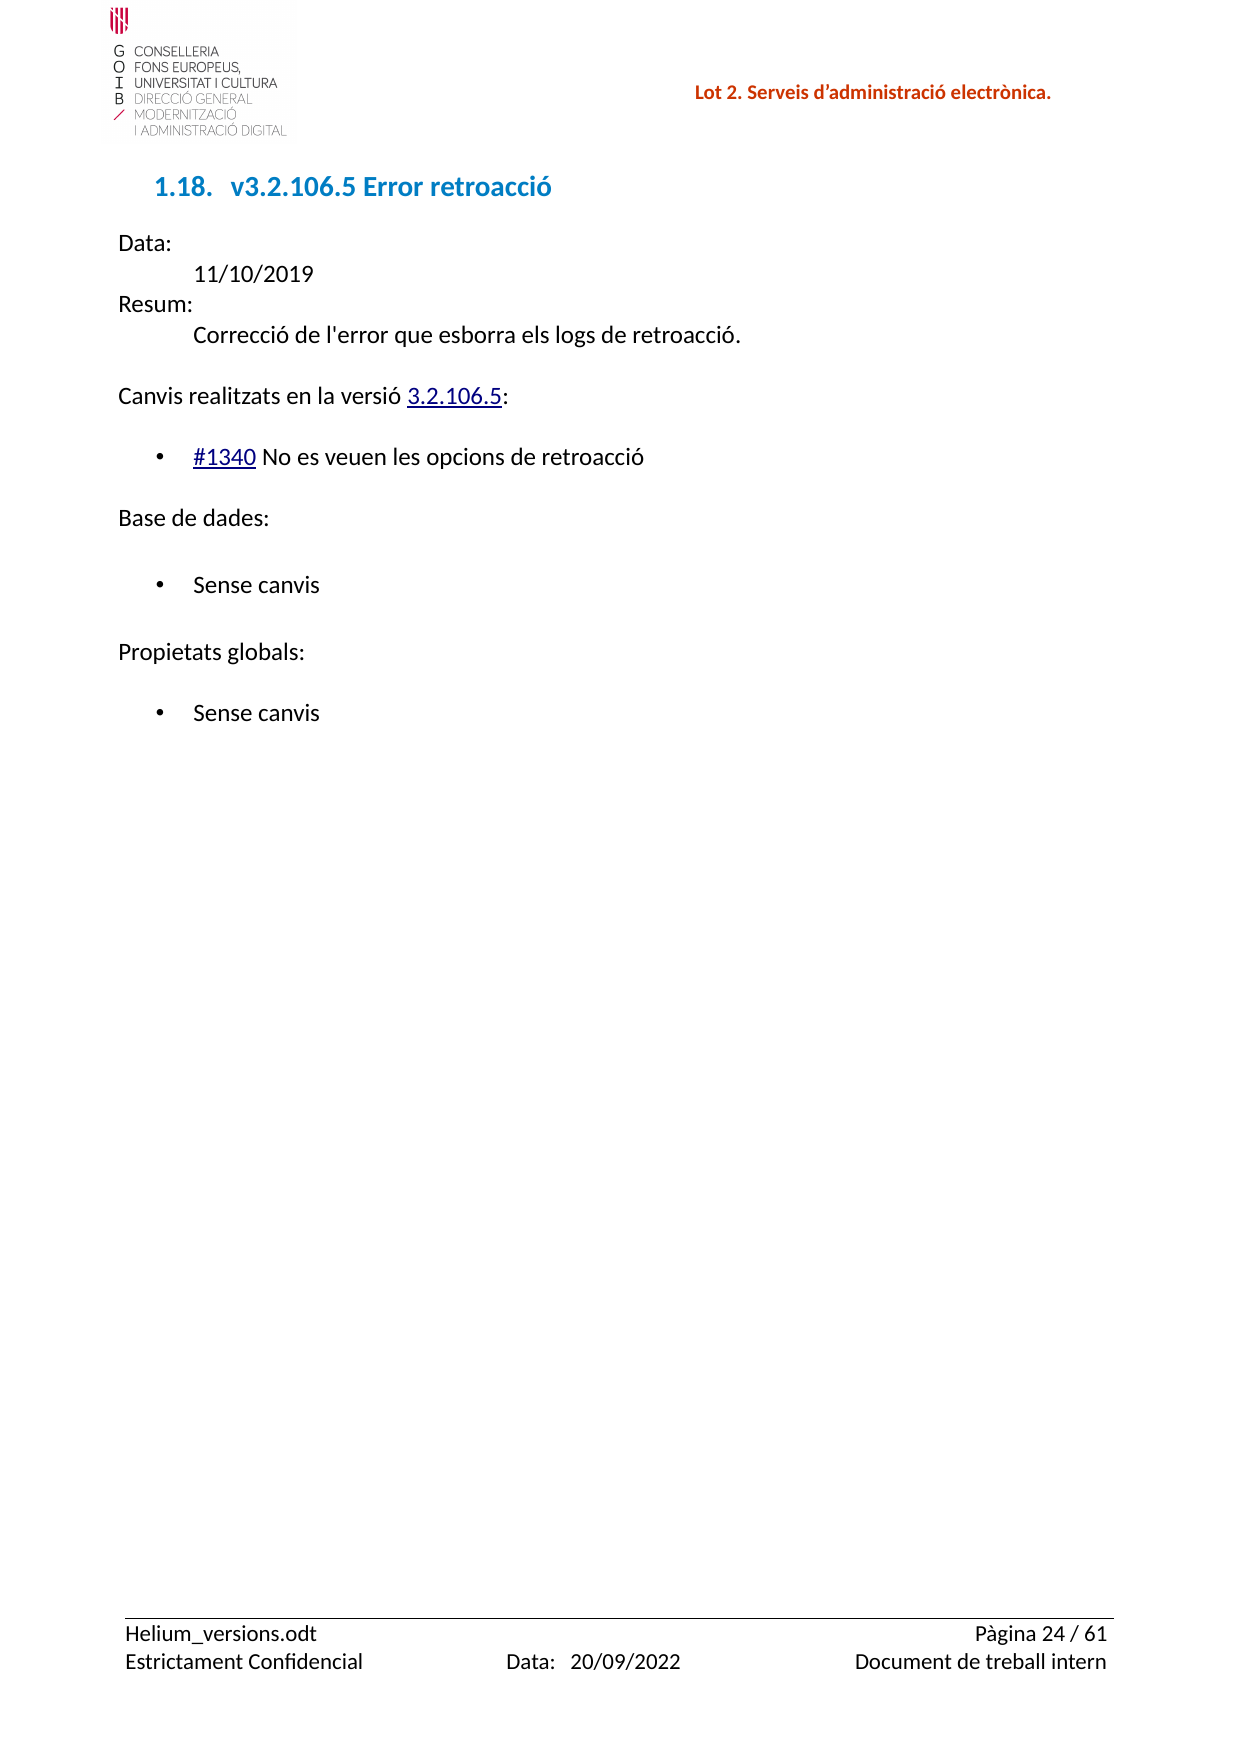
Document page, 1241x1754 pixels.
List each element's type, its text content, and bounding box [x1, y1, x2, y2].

list Sense canvis [156, 697, 1122, 728]
subtitle v3.2.106.5 Error retroacció [153, 168, 1122, 204]
text Correcció de l'error que esborra els logs de retroacció. [118, 319, 1122, 350]
list Sense canvis [156, 569, 1122, 600]
text Data: [118, 228, 1122, 258]
text Canvis realitzats en la versió 3.2.106.5: [118, 380, 1122, 411]
text Base de dades: [118, 502, 1122, 533]
text 11/10/2019 [118, 258, 1122, 289]
list #1340 No es veuen les opcions de retroacció [156, 441, 1122, 472]
text Resum: [118, 289, 1122, 319]
picture [100, 0, 297, 144]
text Propietats globals: [118, 636, 1122, 667]
